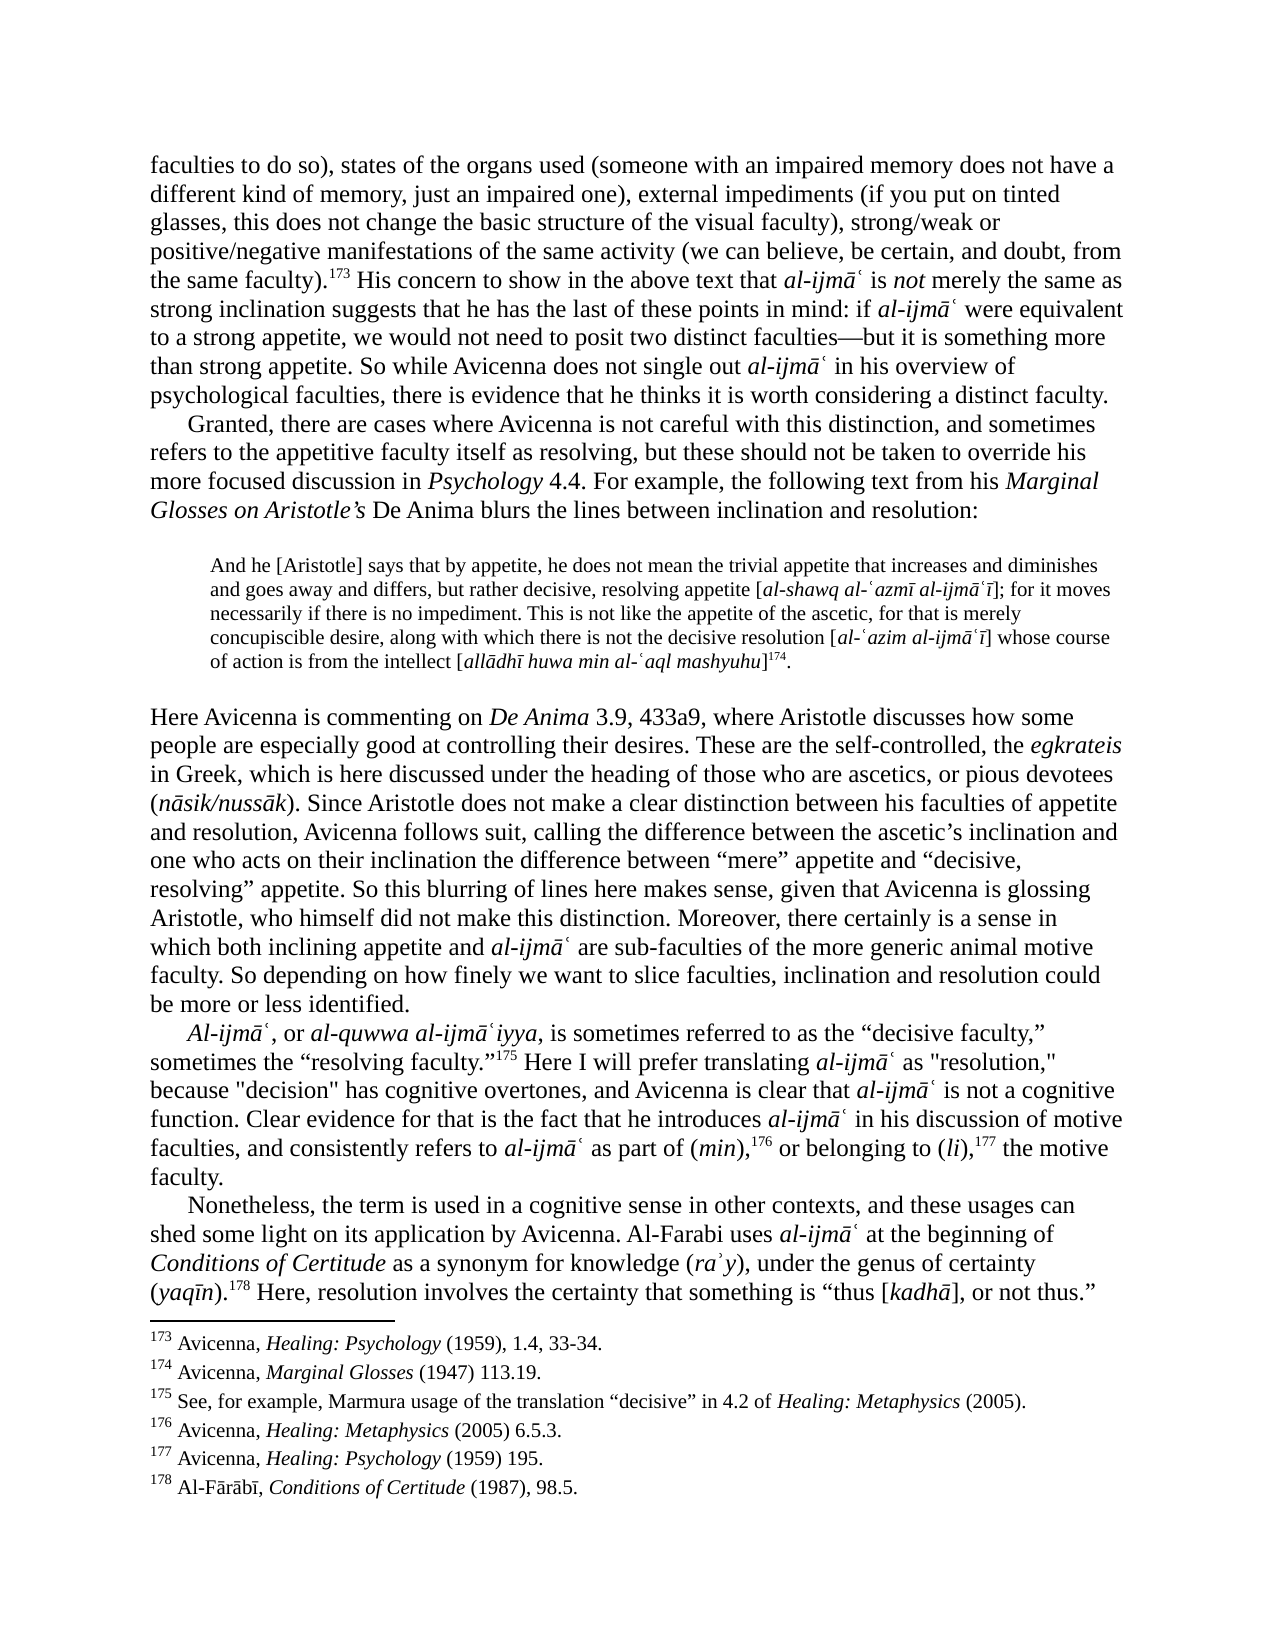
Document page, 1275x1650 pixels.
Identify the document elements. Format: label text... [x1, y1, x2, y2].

text Avicenna, Healing: Metaphysics (2005) 6.5.3. [150, 1414, 1125, 1442]
text Avicenna, Healing: Psychology (1959), 1.4, 33-34. [150, 1327, 1125, 1356]
text Avicenna, Healing: Psychology (1959) 195. [150, 1442, 1125, 1471]
text Al-Fārābī, Conditions of Certitude (1987), 98.5. [150, 1471, 1125, 1500]
text See, for example, Marmura usage of the translation “decisive” in 4.2 of Healing: Metaphysics (2005). [150, 1385, 1125, 1414]
text faculties to do so), states of the organs used (someone with an impaired memory does not have a different kind of memory, just an impaired one), external impediments (if you put on tinted glasses, this does not change the basic structure of the visual faculty), strong/weak or positive/negative manifestations of the same activity (we can believe, be certain, and doubt, from the same faculty). His concern to show in the above text that al-ijmāʿ is not merely the same as strong inclination suggests that he has the last of these points in mind: if al-ijmāʿ were equivalent to a strong appetite, we would not need to posit two distinct faculties—but it is something more than strong appetite. So while Avicenna does not single out al-ijmāʿ in his overview of psychological faculties, there is evidence that he thinks it is worth considering a distinct faculty. [150, 150, 1125, 409]
text Nonetheless, the term is used in a cognitive sense in other contexts, and these usages can shed some light on its application by Avicenna. Al-Farabi uses al-ijmāʿ at the beginning of Conditions of Certitude as a synonym for knowledge (raʾy), under the genus of certainty (yaqīn). Here, resolution involves the certainty that something is “thus [kadhā], or not thus.” [150, 1190, 1125, 1305]
text Here Avicenna is commenting on De Anima 3.9, 433a9, where Aristotle discusses how some people are especially good at controlling their desires. These are the self-controlled, the egkrateis in Greek, which is here discussed under the heading of those who are ascetics, or pious devotees (nāsik/nussāk). Since Aristotle does not make a clear distinction between his faculties of appetite and resolution, Avicenna follows suit, calling the difference between the ascetic’s inclination and one who acts on their inclination the difference between “mere” appetite and “decisive, resolving” appetite. So this blurring of lines here makes sense, given that Avicenna is glossing Aristotle, who himself did not make this distinction. Moreover, there certainly is a sense in which both inclining appetite and al-ijmāʿ are sub-faculties of the more generic animal motive faculty. So depending on how finely we want to slice faculties, inclination and resolution could be more or less identified. [150, 702, 1125, 1018]
text Granted, there are cases where Avicenna is not careful with this distinction, and sometimes refers to the appetitive faculty itself as resolving, but these should not be taken to override his more focused discussion in Psychology 4.4. For example, the following text from his Marginal Glosses on Aristotle’s De Anima blurs the lines between inclination and resolution: [150, 409, 1125, 524]
text Al-ijmāʿ, or al-quwwa al-ijmāʿiyya, is sometimes referred to as the “decisive faculty,” sometimes the “resolving faculty.” Here I will prefer translating al-ijmāʿ as "resolution," because "decision" has cognitive overtones, and Avicenna is clear that al-ijmāʿ is not a cognitive function. Clear evidence for that is the fact that he introduces al-ijmāʿ in his discussion of motive faculties, and consistently refers to al-ijmāʿ as part of (min), or belonging to (li), the motive faculty. [150, 1018, 1125, 1190]
text Avicenna, Marginal Glosses (1947) 113.19. [150, 1356, 1125, 1385]
text And he [Aristotle] says that by appetite, he does not mean the trivial appetite that increases and diminishes and goes away and differs, but rather decisive, resolving appetite [al-shawq al-ʿazmī al-ijmāʿī]; for it moves necessarily if there is no impediment. This is not like the appetite of the ascetic, for that is merely concupiscible desire, along with which there is not the decisive resolution [al-ʿazim al-ijmāʿī] whose course of action is from the intellect [allādhī huwa min al-ʿaql mashyuhu]. [210, 552, 1125, 673]
